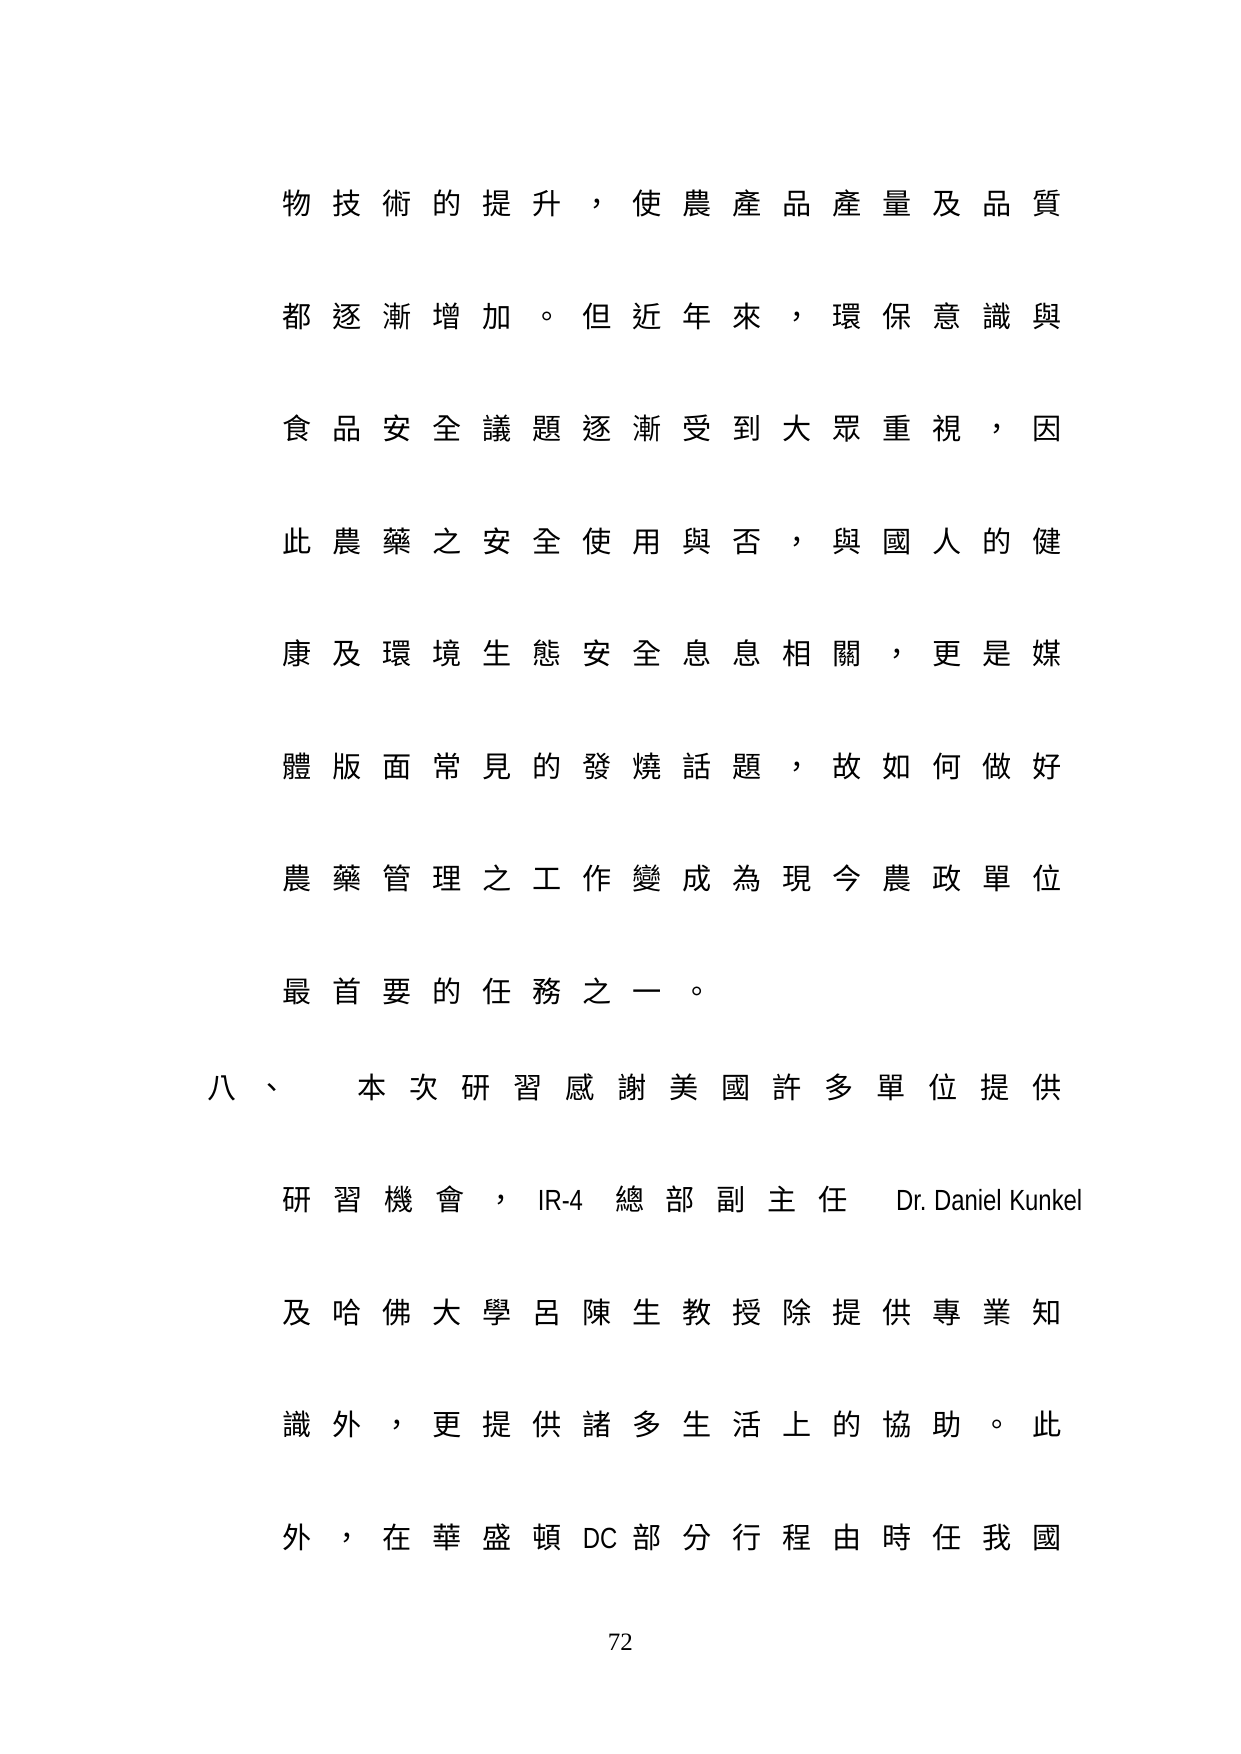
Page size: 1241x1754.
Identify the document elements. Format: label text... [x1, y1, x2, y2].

list 本次研習感謝美國許多單位提供研習機會，IR-4 總部副主任 Dr. Daniel Kunkel 及哈佛大學呂陳生教授除提供專業知識外，更提供諸多生活上的協助。此外，在華盛頓DC部分行程由時任我國 [187, 1048, 1083, 1573]
list 物技術的提升，使農產品產量及品質都逐漸增加。但近年來，環保意識與食品安全議題逐漸受到大眾重視，因此農藥之安全使用與否，與國人的健康及環境生態安全息息相關，更是媒體版面常見的發燒話題，故如何做好農藥管理之工作變成為現今農政單位最首要的任務之一。 [187, 164, 1083, 1027]
